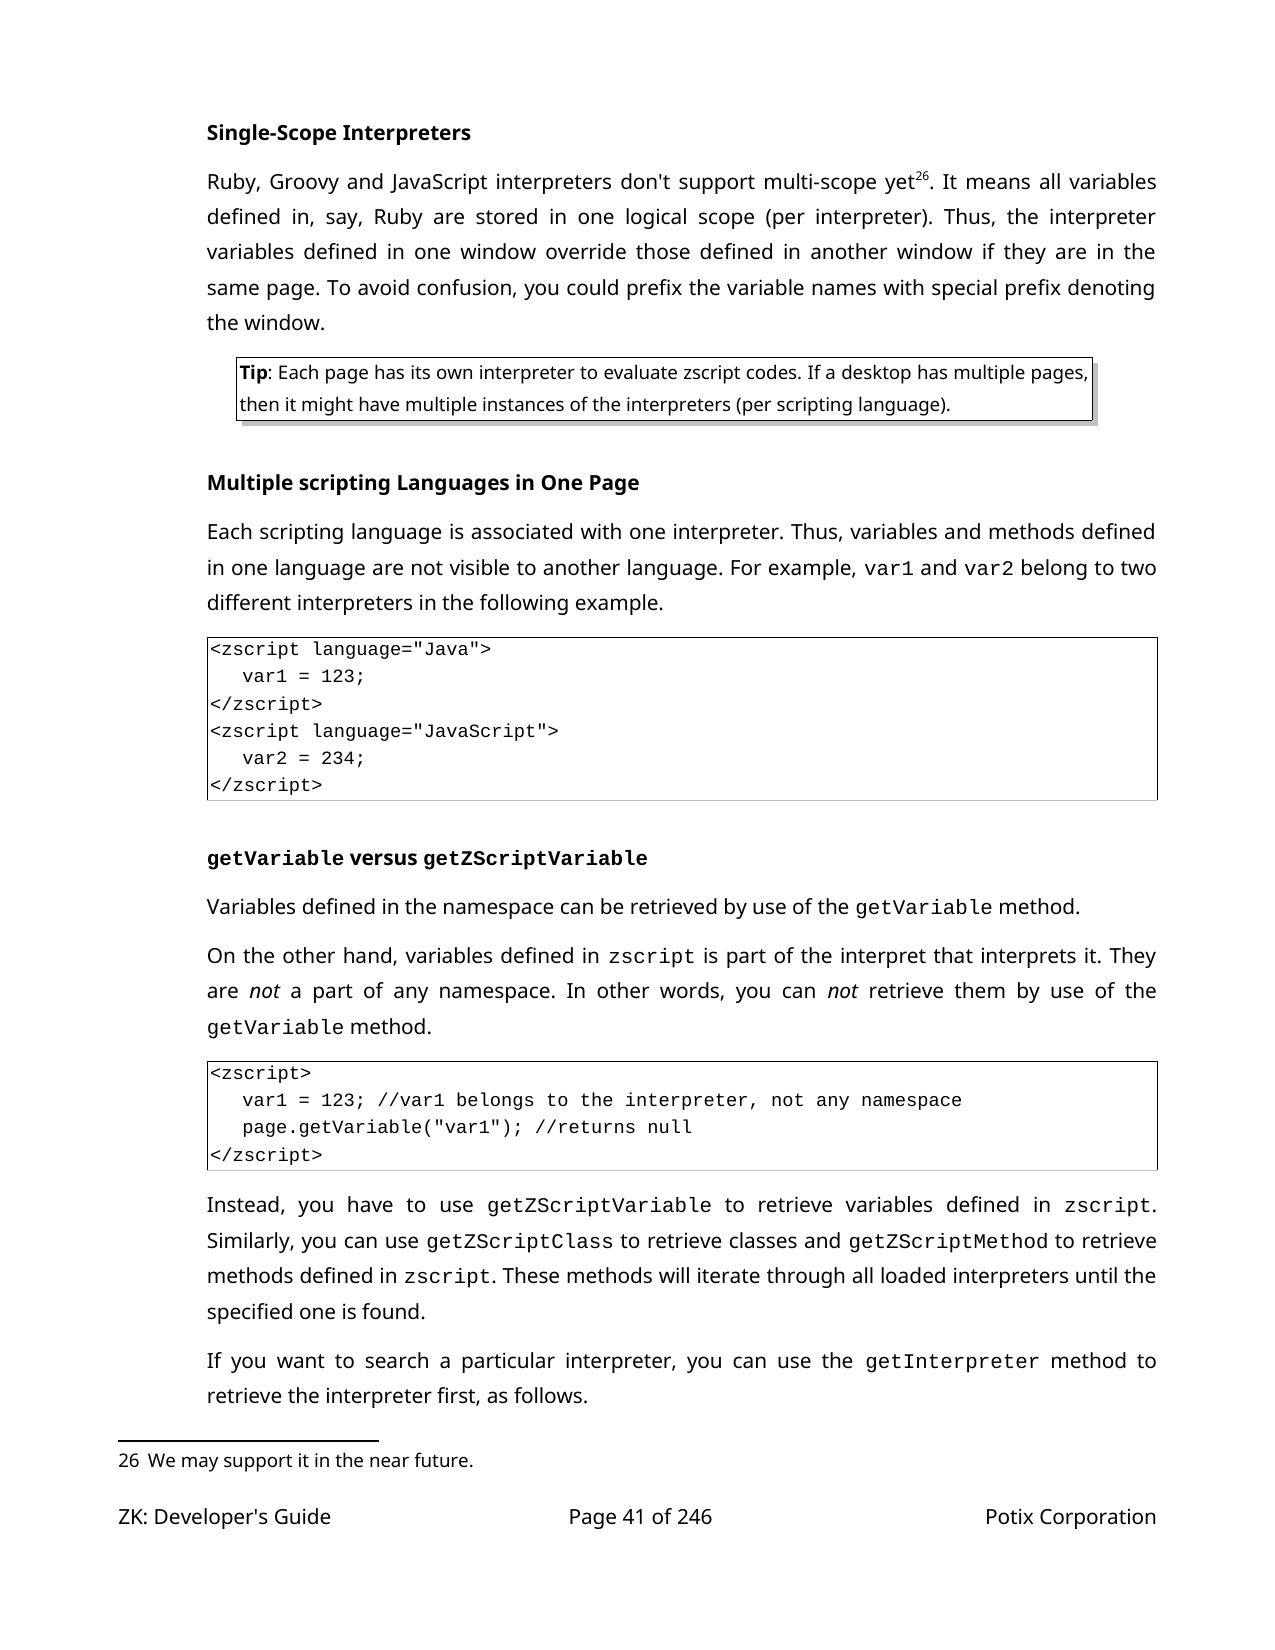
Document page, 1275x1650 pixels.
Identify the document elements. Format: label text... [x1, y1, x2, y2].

text <zscript language="Java"> [208, 638, 1157, 661]
subtitle Multiple scripting Languages in One Page [207, 468, 1157, 497]
text var1 = 123; [208, 664, 1157, 688]
text var1 = 123; //var1 belongs to the interpreter, not any namespace [208, 1088, 1157, 1112]
text </zscript> [208, 1142, 1157, 1170]
text On the other hand, variables defined in zscript is part of the interpret that interprets it. They are not a part of any namespace. In other words, you can not retrieve them by use of the getVariable method. [207, 941, 1157, 1040]
text var2 = 234; [208, 746, 1157, 770]
text We may support it in the near future. [118, 1447, 1157, 1473]
text Ruby, Groovy and JavaScript interpreters don't support multi-scope yet. It means all variables defined in, say, Ruby are stored in one logical scope (per interpreter). Thus, the interpreter variables defined in one window override those defined in another window if they are in the same page. To avoid confusion, you could prefix the variable names with special prefix denoting the window. [207, 167, 1157, 336]
text Tip: Each page has its own interpreter to evaluate zscript codes. If a desktop has multiple pages, then it might have multiple instances of the interpreters (per scripting language). [237, 358, 1092, 420]
text Instead, you have to use getZScriptVariable to retrieve variables defined in zscript. Similarly, you can use getZScriptClass to retrieve classes and getZScriptMethod to retrieve methods defined in zscript. These methods will iterate through all loaded interpreters until the specified one is found. [207, 1190, 1157, 1325]
text </zscript> [208, 691, 1157, 716]
text Each scripting language is associated with one interpreter. Thus, variables and methods defined in one language are not visible to another language. For example, var1 and var2 belong to two different interpreters in the following example. [207, 517, 1157, 616]
text </zscript> [208, 773, 1157, 800]
text page.getVariable("var1"); //returns null [208, 1115, 1157, 1139]
subtitle getVariable versus getZScriptVariable [207, 843, 1157, 871]
text Variables defined in the namespace can be retrieved by use of the getVariable method. [207, 892, 1157, 920]
text <zscript> [208, 1062, 1157, 1085]
text <zscript language="JavaScript"> [208, 718, 1157, 743]
text If you want to search a particular interpreter, you can use the getInterpreter method to retrieve the interpreter first, as follows. [207, 1346, 1157, 1409]
subtitle Single-Scope Interpreters [207, 118, 1157, 146]
